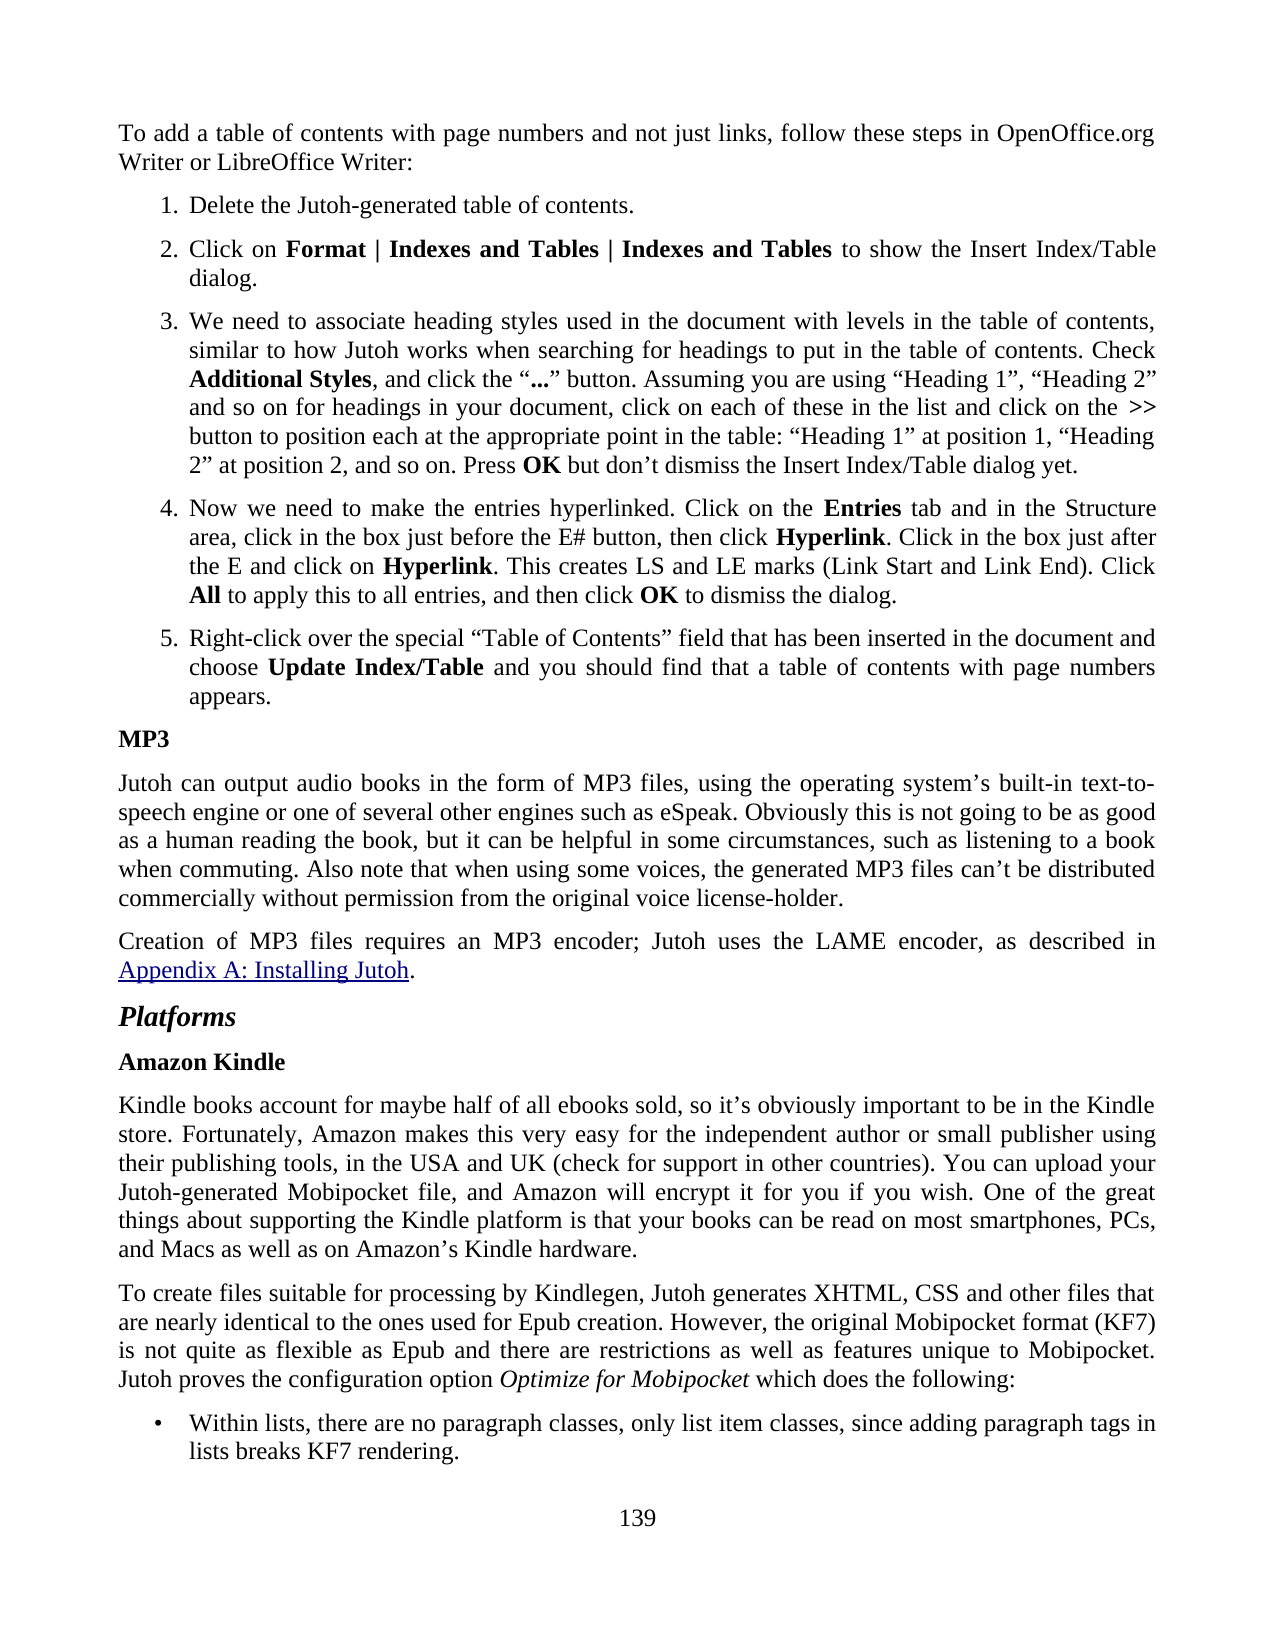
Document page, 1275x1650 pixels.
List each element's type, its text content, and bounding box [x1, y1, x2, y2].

list Now we need to make the entries hyperlinked. Click on the Entries tab and in the Structure area, click in the box just before the E# button, then click Hyperlink. Click in the box just after the E and click on Hyperlink. This creates LS and LE marks (Link Start and Link End). Click All to apply this to all entries, and then click OK to dismiss the dialog. [153, 493, 1157, 608]
text To create files suitable for processing by Kindlegen, Jutoh generates XHTML, CSS and other files that are nearly identical to the ones used for Epub creation. However, the original Mobipocket format (KF7) is not quite as flexible as Epub and there are restrictions as well as features unique to Mobipocket. Jutoh proves the configuration option Optimize for Mobipocket which does the following: [118, 1278, 1157, 1393]
list Right-click over the special “Table of Contents” field that has been inserted in the document and choose Update Index/Table and you should find that a table of contents with page numbers appears. [153, 623, 1157, 709]
subtitle Amazon Kindle [118, 1047, 1157, 1076]
subtitle MP3 [118, 724, 1157, 753]
list Click on Format | Indexes and Tables | Indexes and Tables to show the Insert Index/Table dialog. [153, 234, 1157, 291]
subtitle Platforms [118, 999, 1157, 1032]
text Jutoh can output audio books in the form of MP3 files, using the operating system’s built-in text-to-speech engine or one of several other engines such as eSpeak. Obviously this is not going to be as good as a human reading the book, but it can be helpful in some circumstances, such as listening to a book when commuting. Also note that when using some voices, the generated MP3 files can’t be distributed commercially without permission from the original voice license-holder. [118, 768, 1157, 912]
list Delete the Jutoh-generated table of contents. [153, 190, 1157, 219]
list Within lists, there are no paragraph classes, only list item classes, since adding paragraph tags in lists breaks KF7 rendering. [153, 1408, 1157, 1465]
text Kindle books account for maybe half of all ebooks sold, so it’s obviously important to be in the Kindle store. Fortunately, Amazon makes this very easy for the independent author or small publisher using their publishing tools, in the USA and UK (check for support in other countries). You can upload your Jutoh-generated Mobipocket file, and Amazon will encrypt it for you if you wish. One of the great things about supporting the Kindle platform is that your books can be read on most smartphones, PCs, and Macs as well as on Amazon’s Kindle hardware. [118, 1091, 1157, 1263]
text Creation of MP3 files requires an MP3 encoder; Jutoh uses the LAME encoder, as described in Appendix A: Installing Jutoh. [118, 926, 1157, 984]
list We need to associate heading styles used in the document with levels in the table of contents, similar to how Jutoh works when searching for headings to put in the table of contents. Check Additional Styles, and click the “...” button. Assuming you are using “Heading 1”, “Heading 2” and so on for headings in your document, click on each of these in the list and click on the >> button to position each at the appropriate point in the table: “Heading 1” at position 1, “Heading 2” at position 2, and so on. Press OK but don’t dismiss the Insert Index/Table dialog yet. [153, 306, 1157, 479]
text To add a table of contents with page numbers and not just links, follow these steps in OpenOffice.org Writer or LibreOffice Writer: [118, 118, 1157, 176]
